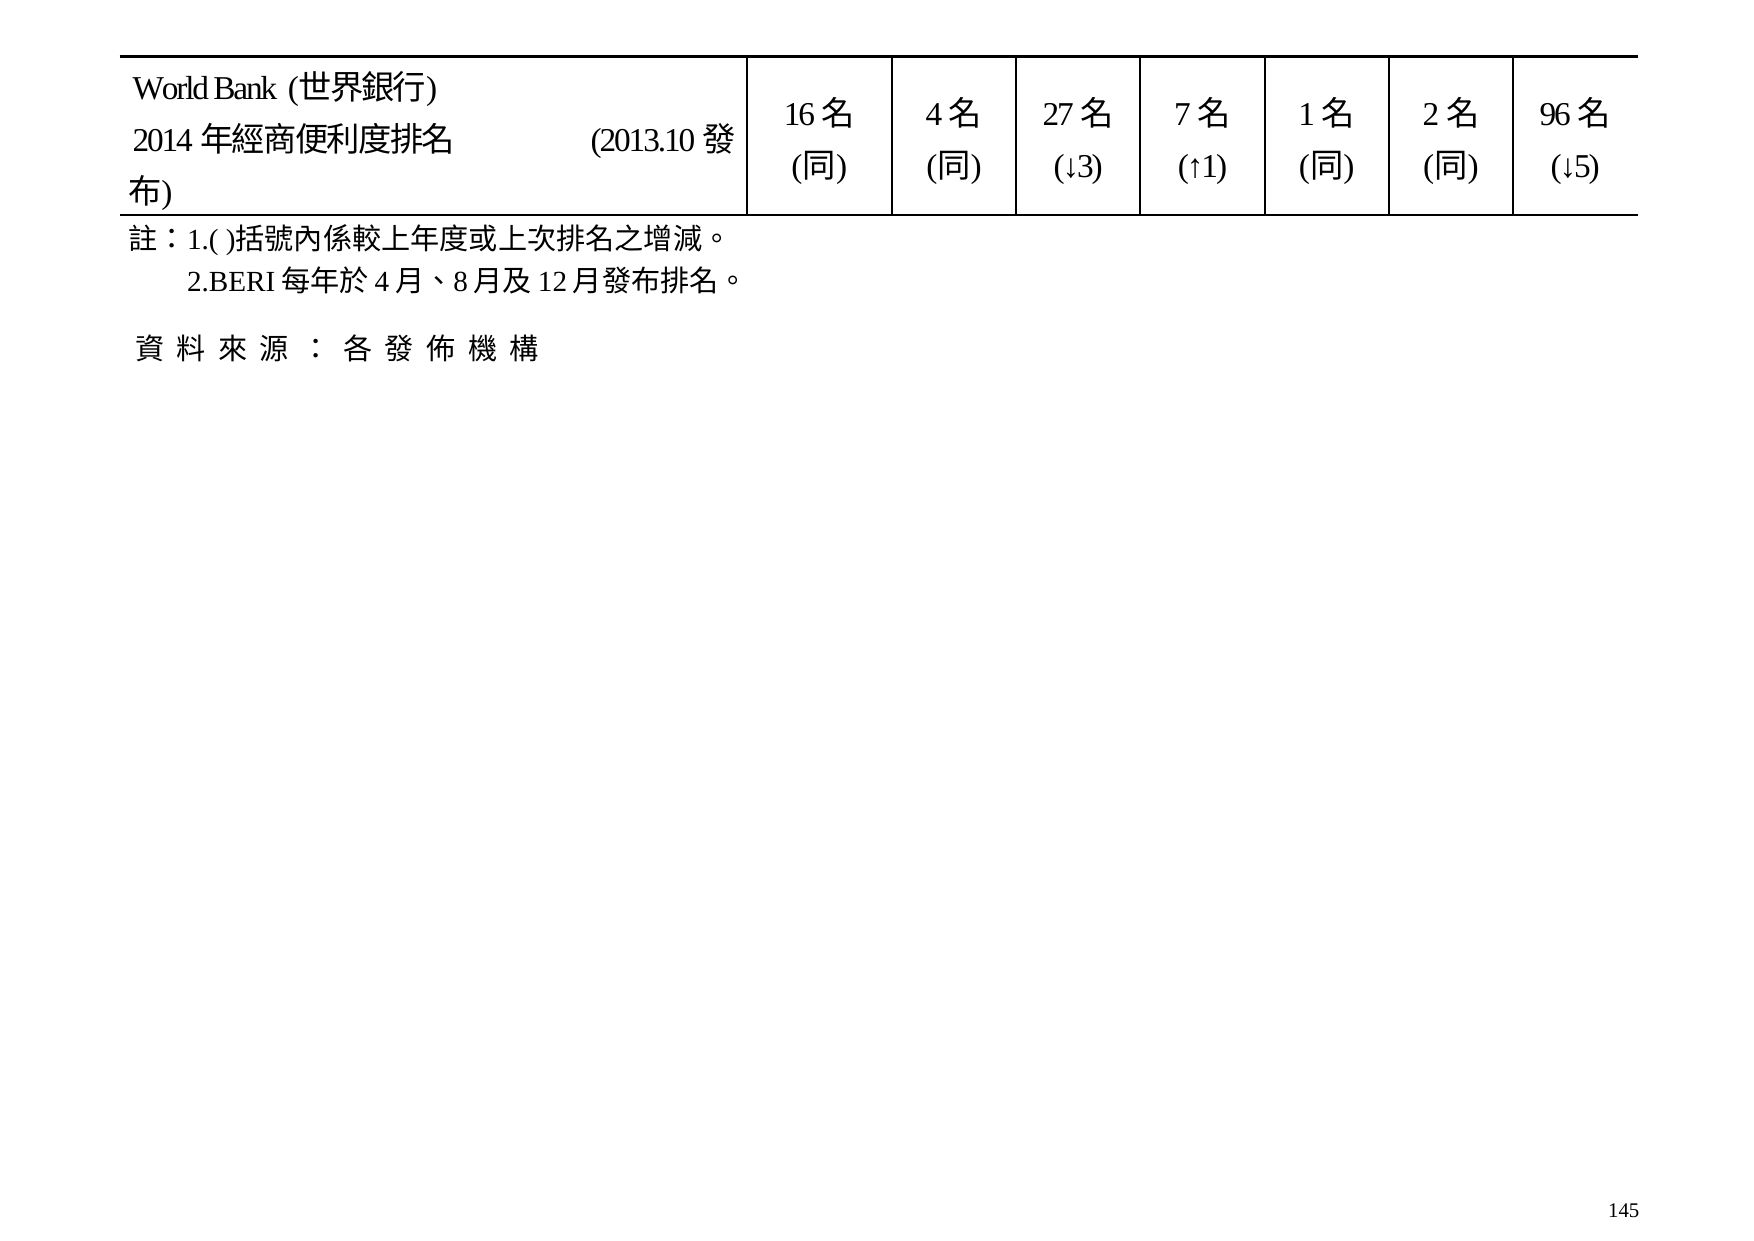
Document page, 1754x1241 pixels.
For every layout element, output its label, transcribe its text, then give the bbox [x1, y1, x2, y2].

text 資料來源：各發佈機構 [128, 305, 1628, 368]
table_cell 4名 (同) [893, 58, 1015, 214]
table_cell 7名 (↑1) [1141, 58, 1264, 214]
table_cell 27名 (↓3) [1017, 58, 1139, 214]
table_cell 96名 (↓5) [1514, 58, 1637, 214]
text 2.BERI每年於4月、8月及12月發布排名。 [128, 258, 1611, 300]
table_cell 16名 (同) [748, 58, 891, 214]
table_cell 2名 (同) [1390, 58, 1512, 214]
text 註：1.( )括號內係較上年度或上次排名之增減。 [128, 216, 1611, 258]
table_cell World Bank (世界銀行) 2014年經商便利度排名 (2013.10發布) [120, 58, 746, 214]
table_cell 1名 (同) [1266, 58, 1388, 214]
